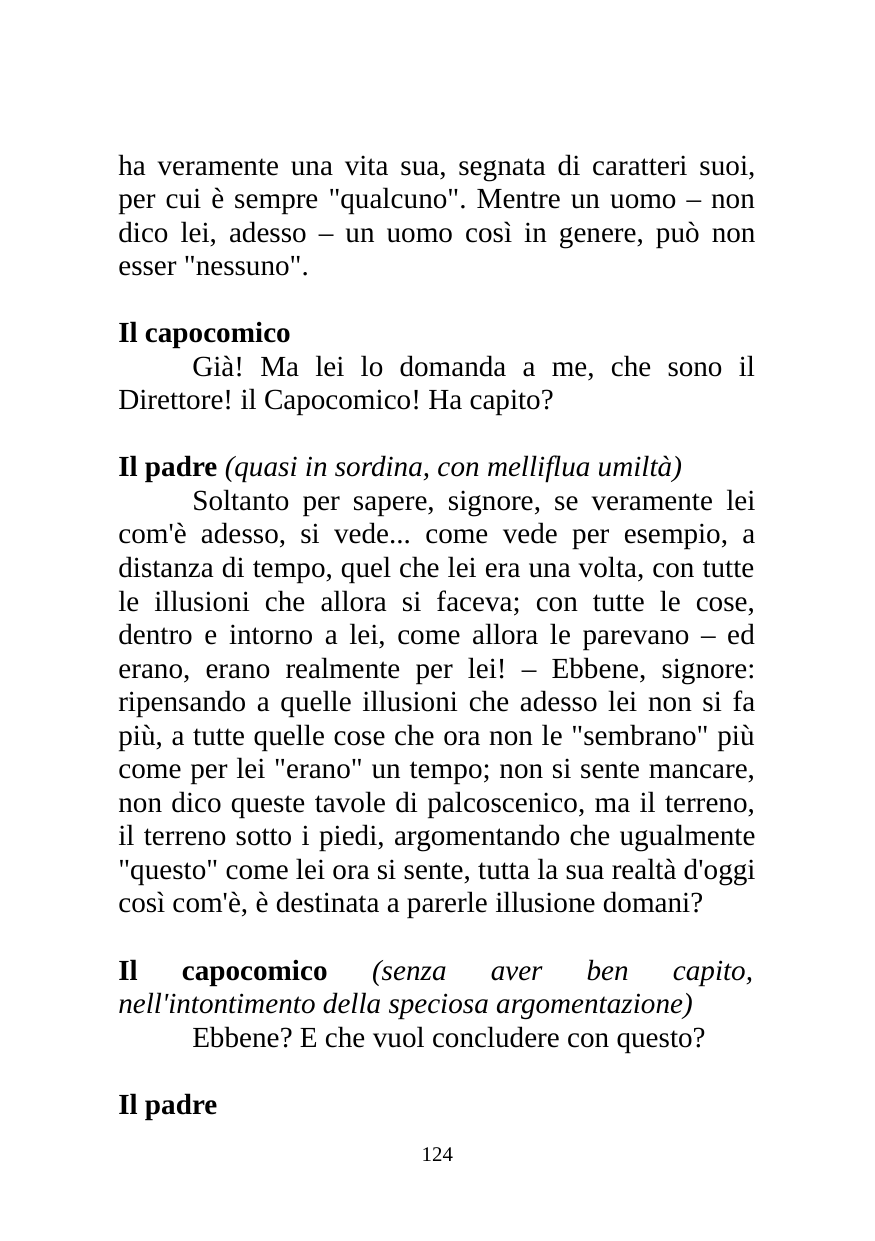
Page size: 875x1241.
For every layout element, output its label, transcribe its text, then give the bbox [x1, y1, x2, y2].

text Il padre (quasi in sordina, con melliflua umiltà) [118, 449, 756, 483]
text Il capocomico [118, 315, 756, 349]
text ha veramente una vita sua, segnata di caratteri suoi, per cui è sempre "qualcuno". Mentre un uomo – non dico lei, adesso – un uomo così in genere, può non esser "nessuno". [118, 148, 756, 282]
text Ebbene? E che vuol concludere con questo? [118, 1020, 756, 1053]
text Il capocomico (senza aver ben capito, nell'intontimento della speciosa argomentazione) [118, 953, 756, 1020]
text Il padre [118, 1087, 756, 1120]
text Soltanto per sapere, signore, se veramente lei com'è adesso, si vede... come vede per esempio, a distanza di tempo, quel che lei era una volta, con tutte le illusioni che allora si faceva; con tutte le cose, dentro e intorno a lei, come allora le parevano – ed erano, erano realmente per lei! – Ebbene, signore: ripensando a quelle illusioni che adesso lei non si fa più, a tutte quelle cose che ora non le "sembrano" più come per lei "erano" un tempo; non si sente mancare, non dico queste tavole di palcoscenico, ma il terreno, il terreno sotto i piedi, argomentando che ugualmente "questo" come lei ora si sente, tutta la sua realtà d'oggi così com'è, è destinata a parerle illusione domani? [118, 483, 756, 919]
text Già! Ma lei lo domanda a me, che sono il Direttore! il Capocomico! Ha capito? [118, 349, 756, 416]
